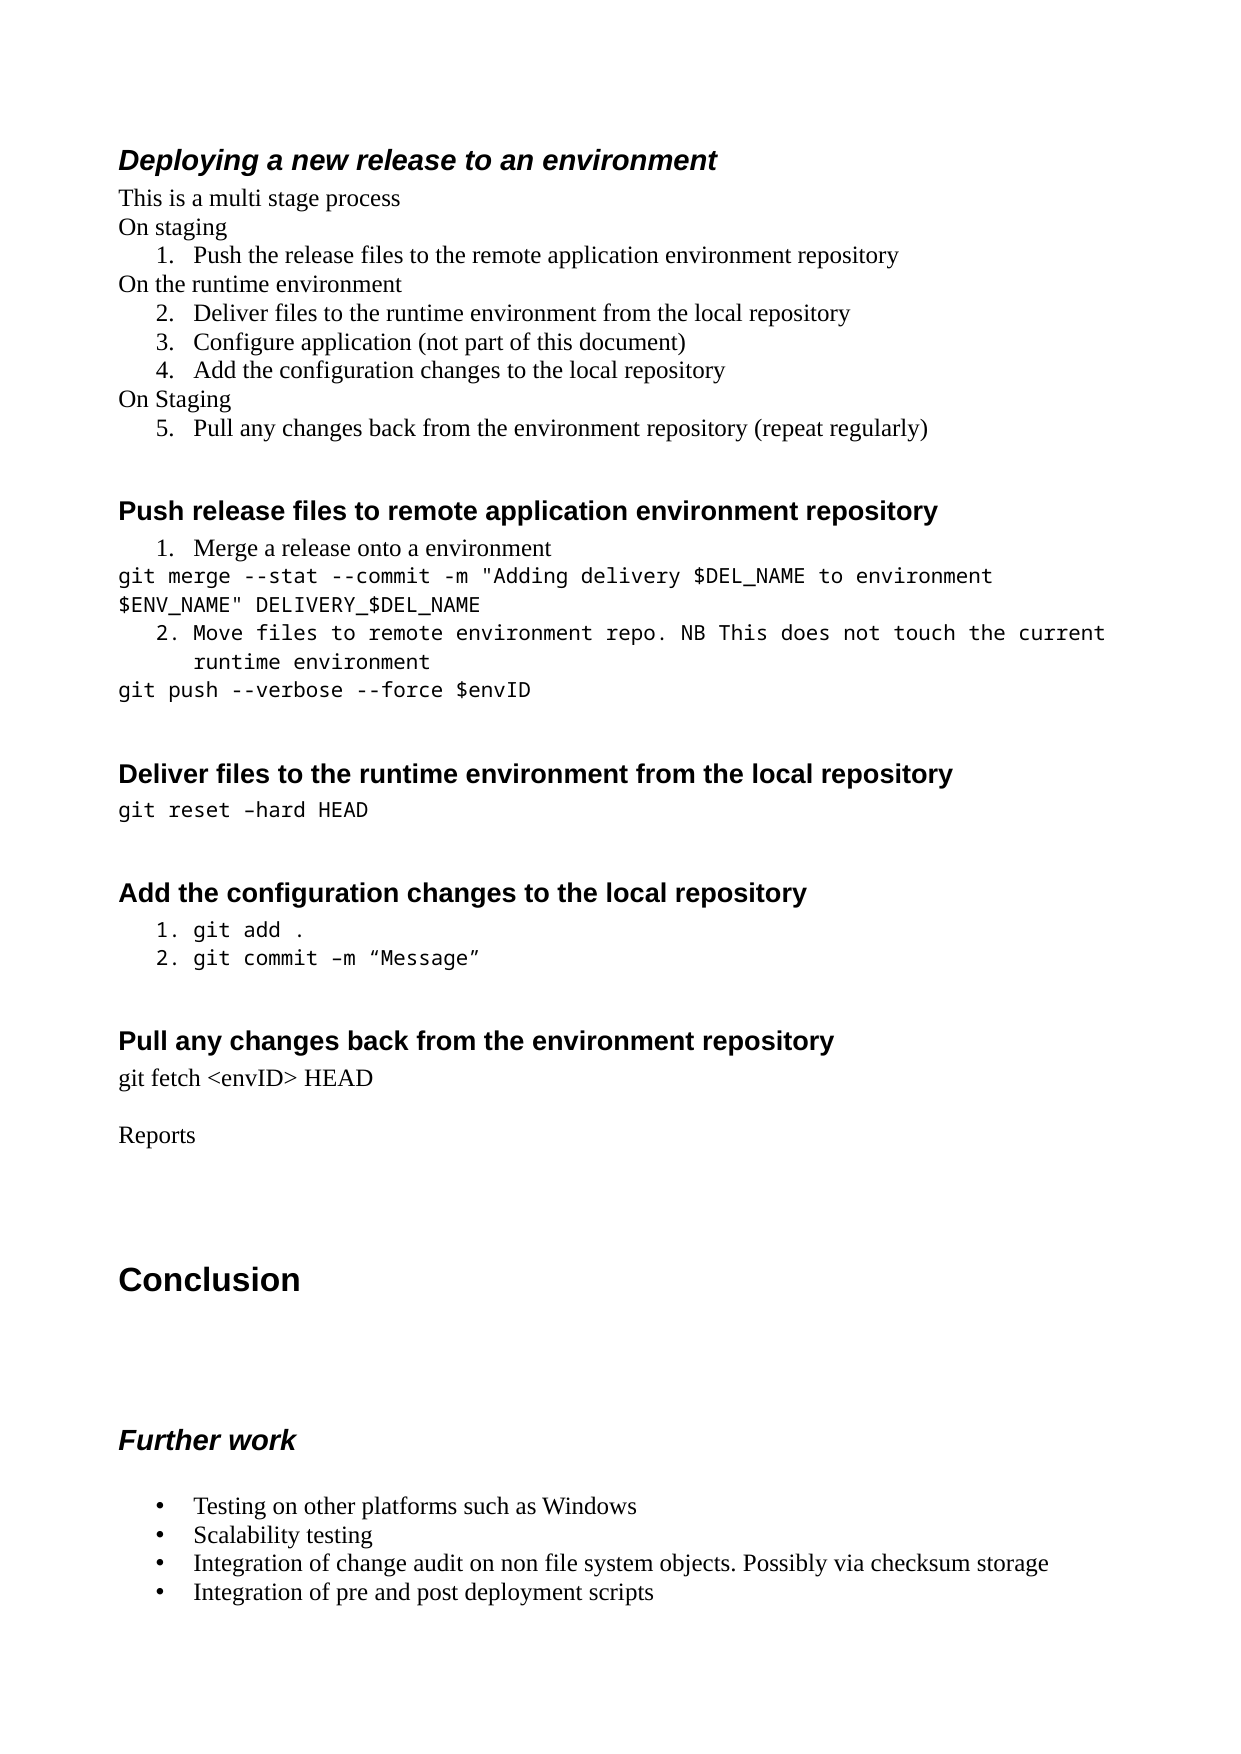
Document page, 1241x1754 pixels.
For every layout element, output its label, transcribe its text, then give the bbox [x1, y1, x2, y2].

subtitle Push release files to remote application environment repository [118, 495, 1122, 527]
subtitle Further work [118, 1422, 1122, 1456]
list Add the configuration changes to the local repository [156, 355, 1122, 384]
list Scalability testing [156, 1520, 1122, 1548]
subtitle Conclusion [118, 1260, 1122, 1299]
text git fetch <envID> HEAD [118, 1063, 1122, 1091]
text git merge --stat --commit -m "Adding delivery $DEL_NAME to environment $ENV_NAME" DELIVERY_$DEL_NAME [118, 562, 1122, 618]
text On the runtime environment [118, 269, 1122, 298]
subtitle Add the configuration changes to the local repository [118, 877, 1122, 908]
list Testing on other platforms such as Windows [156, 1491, 1122, 1520]
list Merge a release onto a environment [156, 533, 1122, 562]
text This is a multi stage process [118, 183, 1122, 212]
list Push the release files to the remote application environment repository [156, 240, 1122, 269]
text On Staging [118, 384, 1122, 413]
subtitle Pull any changes back from the environment repository [118, 1025, 1122, 1056]
list git commit –m “Message” [156, 943, 1122, 972]
list Pull any changes back from the environment repository (repeat regularly) [156, 413, 1122, 442]
subtitle Deliver files to the runtime environment from the local repository [118, 758, 1122, 789]
subtitle Deploying a new release to an environment [118, 143, 1122, 177]
list Move files to remote environment repo. NB This does not touch the current runtime environment [156, 618, 1122, 675]
list Integration of change audit on non file system objects. Possibly via checksum storage [156, 1548, 1122, 1577]
text git push --verbose --force $envID [118, 675, 1122, 704]
list git add . [156, 915, 1122, 943]
text On staging [118, 212, 1122, 240]
list Deliver files to the runtime environment from the local repository [156, 298, 1122, 327]
text git reset –hard HEAD [118, 795, 1122, 823]
list Configure application (not part of this document) [156, 327, 1122, 355]
list Integration of pre and post deployment scripts [156, 1577, 1122, 1606]
text Reports [118, 1120, 1122, 1149]
